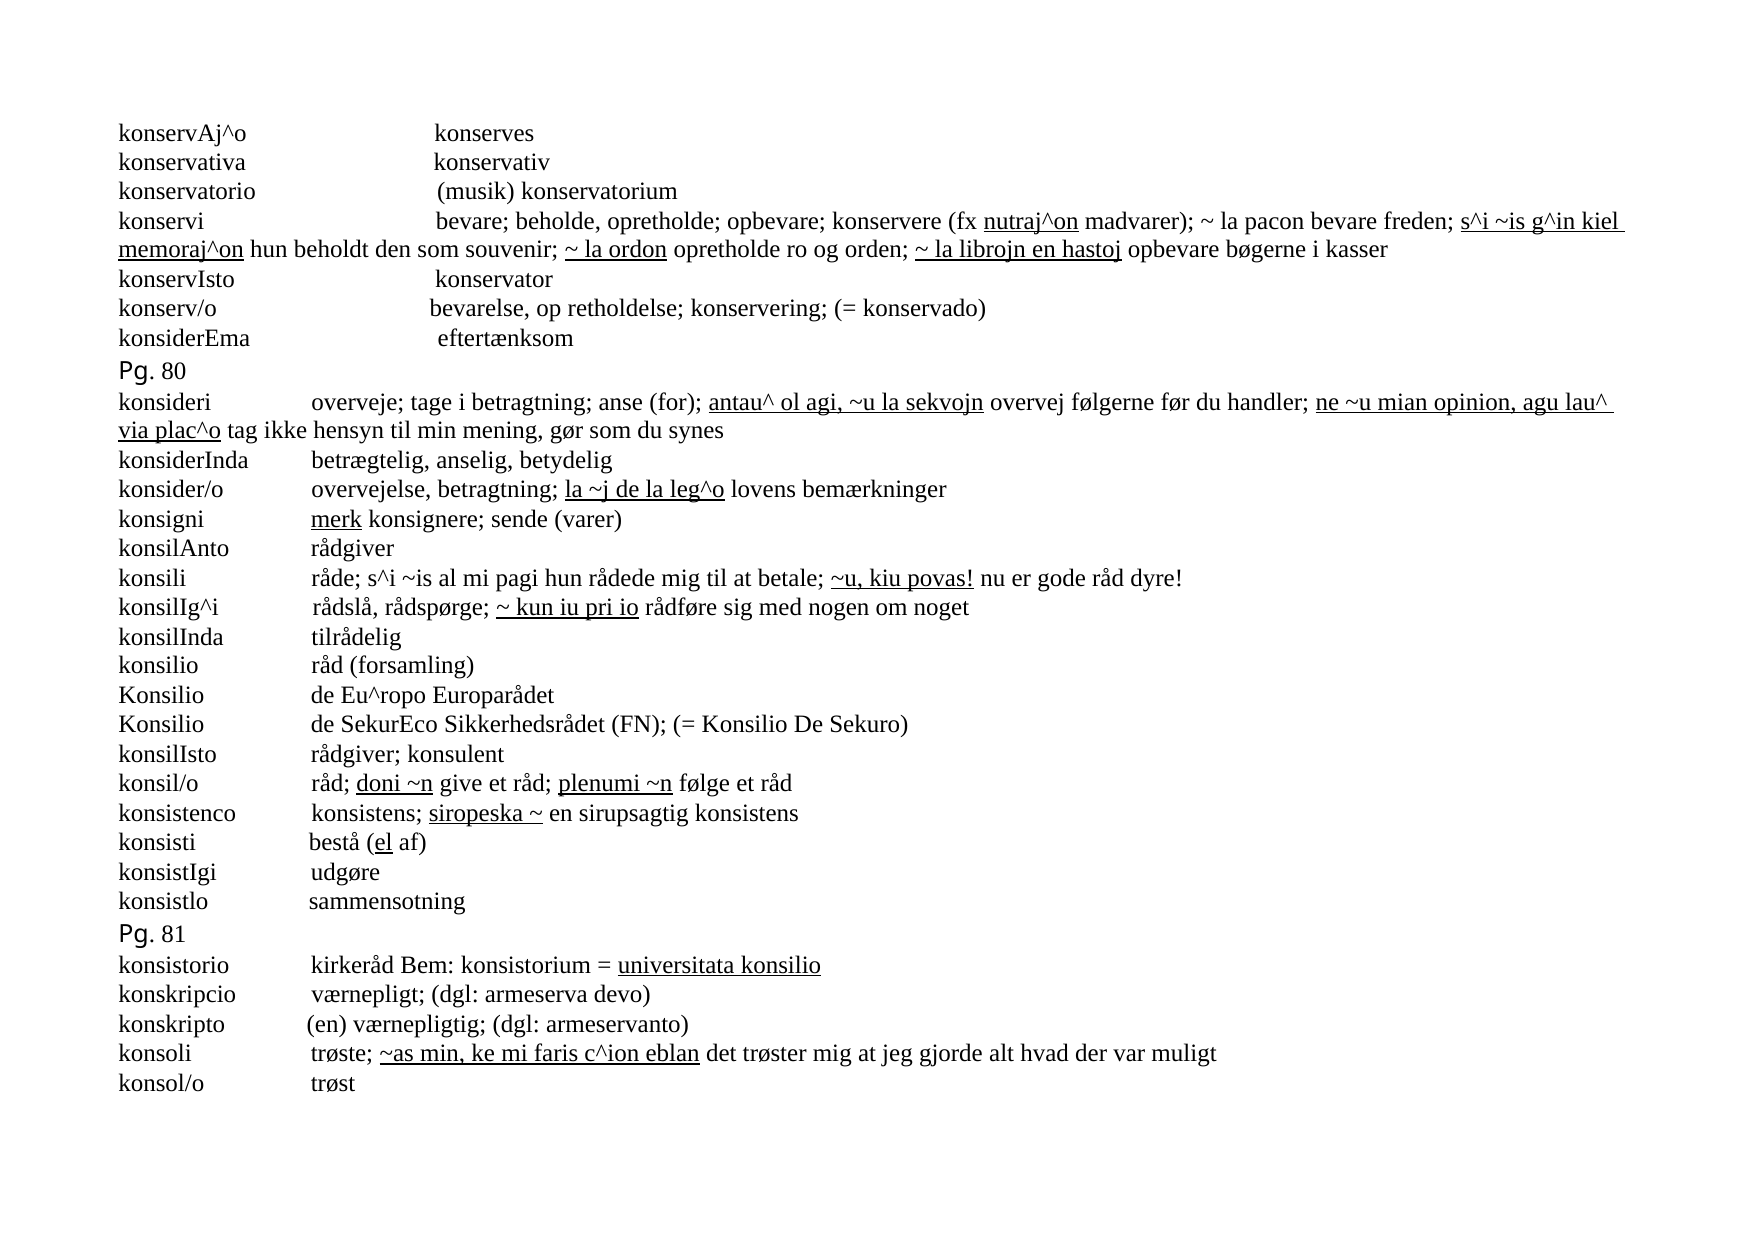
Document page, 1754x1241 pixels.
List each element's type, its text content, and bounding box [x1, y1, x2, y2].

text konsider/o overvejelse, betragtning; la ~j de la leg^o lovens bemærkninger [118, 474, 1636, 504]
text konservIsto konservator [118, 264, 1636, 293]
text konsiderInda betrægtelig, anselig, betydelig [118, 445, 1636, 474]
text konservAj^o konserves [118, 118, 1636, 147]
text konsilIsto rådgiver; konsulent [118, 739, 1636, 768]
text konserv/o bevarelse, op retholdelse; konservering; (= konservado) [118, 293, 1636, 323]
text konsoli trøste; ~as min, ke mi faris c^ion eblan det trøster mig at jeg gjorde alt hvad der var muligt [118, 1038, 1636, 1068]
text konsilAnto rådgiver [118, 533, 1636, 563]
text konsiderEma eftertænksom [118, 323, 1636, 352]
text konskripto (en) værnepligtig; (dgl: armeservanto) [118, 1009, 1636, 1038]
text konsilInda tilrådelig [118, 622, 1636, 650]
text Pg. 81 [118, 916, 1636, 950]
text konsigni merk konsignere; sende (varer) [118, 504, 1636, 533]
text konservi bevare; beholde, opretholde; opbevare; konservere (fx nutraj^on madvarer); ~ la pacon bevare freden; s^i ~is g^in kiel memoraj^on hun beholdt den som souvenir; ~ la ordon opretholde ro og orden; ~ la librojn en hastoj opbevare bøgerne i kasser [118, 206, 1636, 264]
text Konsilio de Eu^ropo Europarådet [118, 680, 1636, 709]
text konsili råde; s^i ~is al mi pagi hun rådede mig til at betale; ~u, kiu povas! nu er gode råd dyre! [118, 563, 1636, 592]
text konsol/o trøst [118, 1068, 1636, 1097]
text konsilio råd (forsamling) [118, 650, 1636, 680]
text konskripcio værnepligt; (dgl: armeserva devo) [118, 979, 1636, 1009]
text Konsilio de SekurEco Sikkerhedsrådet (FN); (= Konsilio De Sekuro) [118, 709, 1636, 739]
text konsil/o råd; doni ~n give et råd; plenumi ~n følge et råd [118, 768, 1636, 798]
text konsisti bestå (el af) [118, 827, 1636, 857]
text konsideri overveje; tage i betragtning; anse (for); antau^ ol agi, ~u la sekvojn overvej følgerne før du handler; ne ~u mian opinion, agu lau^ via plac^o tag ikke hensyn til min mening, gør som du synes [118, 387, 1636, 445]
text konservatorio (musik) konservatorium [118, 176, 1636, 206]
text konsistorio kirkeråd Bem: konsistorium = universitata konsilio [118, 950, 1636, 979]
text Pg. 80 [118, 352, 1636, 387]
text konsistIgi udgøre [118, 857, 1636, 886]
text konservativa konservativ [118, 147, 1636, 176]
text konsistlo sammensotning [118, 886, 1636, 916]
text konsilIg^i rådslå, rådspørge; ~ kun iu pri io rådføre sig med nogen om noget [118, 592, 1636, 622]
text konsistenco konsistens; siropeska ~ en sirupsagtig konsistens [118, 798, 1636, 827]
